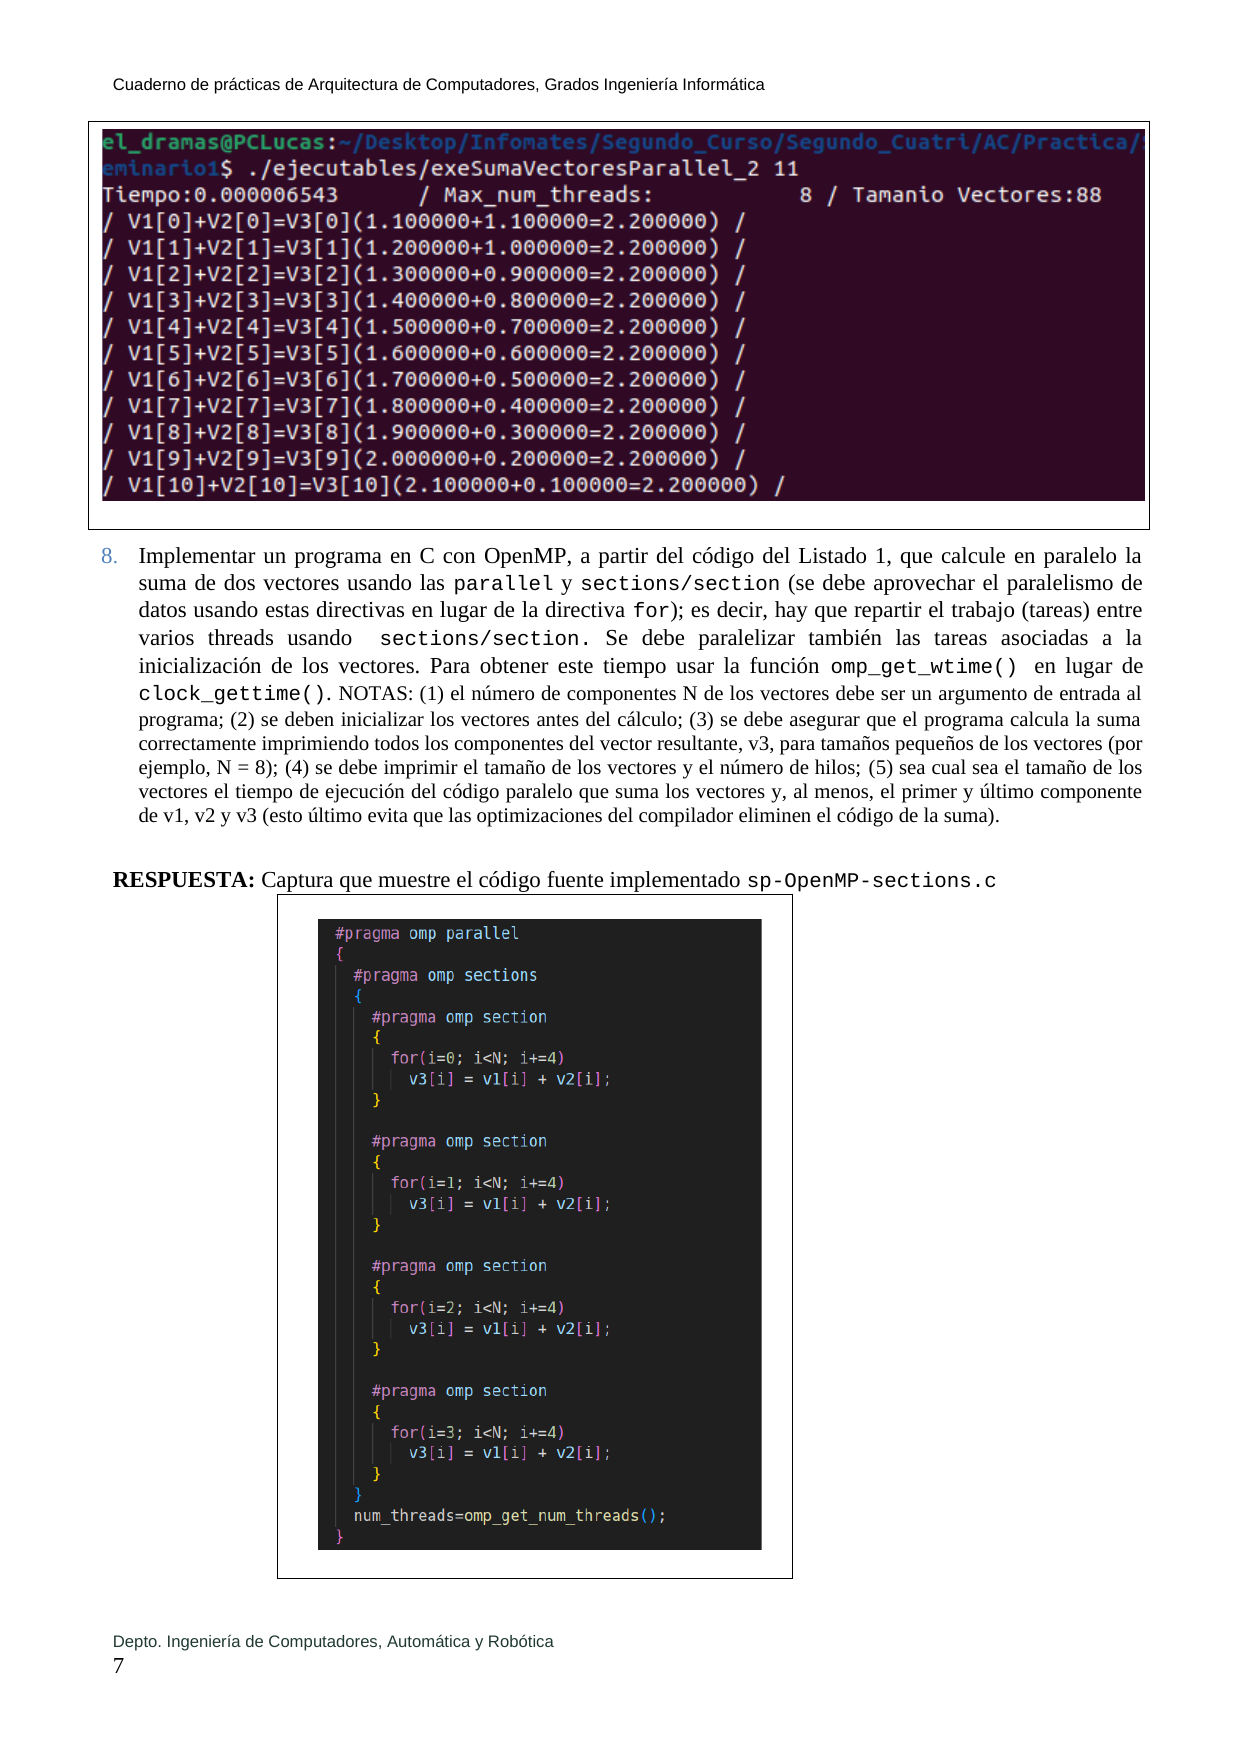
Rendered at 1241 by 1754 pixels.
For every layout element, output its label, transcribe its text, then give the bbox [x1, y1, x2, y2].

list Implementar un programa en C con OpenMP, a partir del código del Listado 1, que calcule en paralelo la suma de dos vectores usando las parallel y sections/section (se debe aprovechar el paralelismo de datos usando estas directivas en lugar de la directiva for); es decir, hay que repartir el trabajo (tareas) entre varios threads usando sections/section. Se debe paralelizar también las tareas asociadas a la inicialización de los vectores. Para obtener este tiempo usar la función omp_get_wtime() en lugar de clock_gettime(). NOTAS: (1) el número de componentes N de los vectores debe ser un argumento de entrada al programa; (2) se deben inicializar los vectores antes del cálculo; (3) se debe asegurar que el programa calcula la suma correctamente imprimiendo todos los componentes del vector resultante, v3, para tamaños pequeños de los vectores (por ejemplo, N = 8); (4) se debe imprimir el tamaño de los vectores y el número de hilos; (5) sea cual sea el tamaño de los vectores el tiempo de ejecución del código paralelo que suma los vectores y, al menos, el primer y último componente de v1, v2 y v3 (esto último evita que las optimizaciones del compilador eliminen el código de la suma). [101, 542, 1143, 827]
picture [318, 919, 762, 1550]
table_header [278, 895, 792, 1578]
text RESPUESTA: Captura que muestre el código fuente implementado sp-OpenMP-sections.c [113, 866, 1143, 894]
table_header [89, 122, 1149, 529]
picture [102, 129, 1145, 501]
